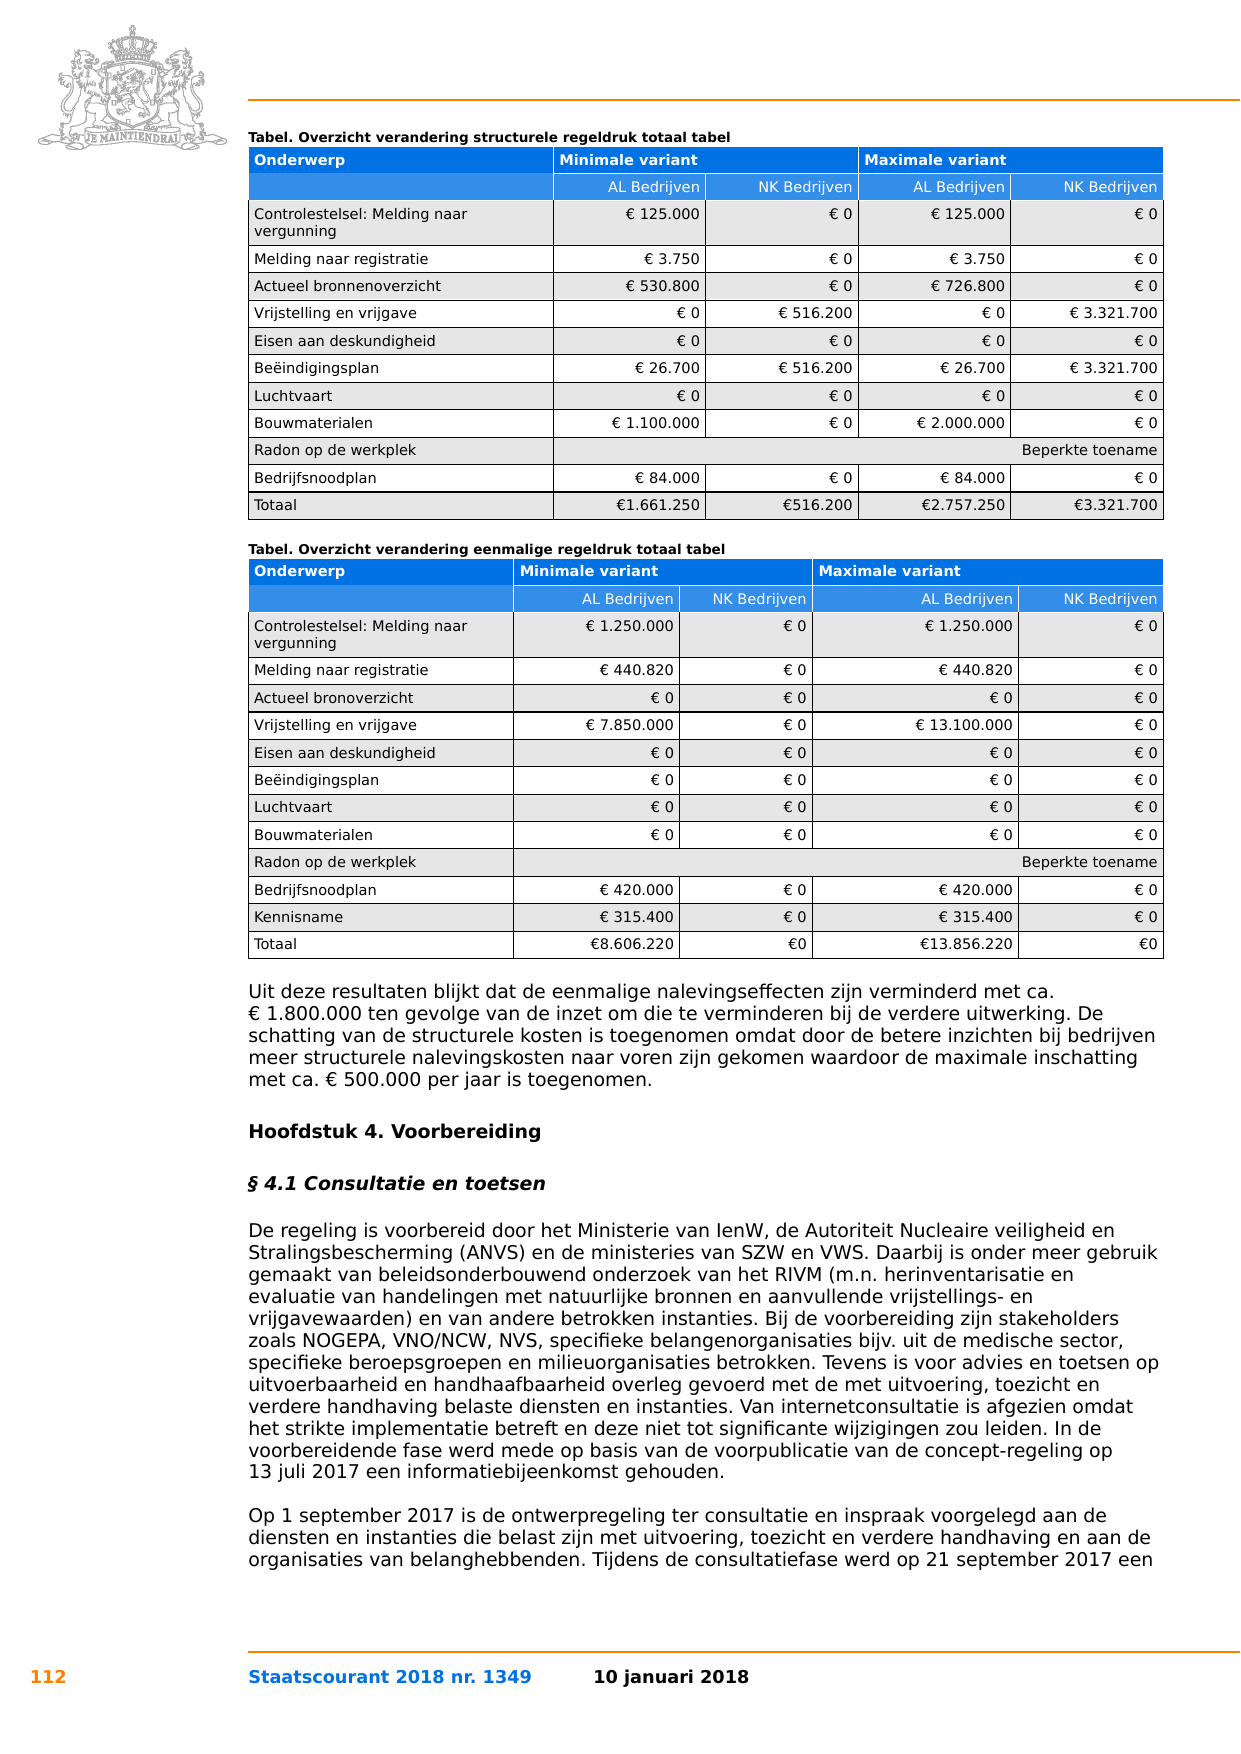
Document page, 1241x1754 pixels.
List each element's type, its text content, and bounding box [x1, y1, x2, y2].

table_cell €13.856.220 [813, 932, 1018, 958]
table_cell € 3.321.700 [1011, 355, 1163, 382]
table_cell Controlestelsel: Melding naar vergunning [249, 613, 513, 657]
table_cell NK Bedrijven [1011, 174, 1163, 200]
table_cell Beëindigingsplan [249, 355, 553, 382]
text De regeling is voorbereid door het Ministerie van IenW, de Autoriteit Nucleaire veiligheid en Stralingsbescherming (ANVS) en de ministeries van SZW en VWS. Daarbij is onder meer gebruik gemaakt van beleidsonderbouwend onderzoek van het RIVM (m.n. herinventarisatie en evaluatie van handelingen met natuurlijke bronnen en aanvullende vrijstellings- en vrijgavewaarden) en van andere betrokken instanties. Bij de voorbereiding zijn stakeholders zoals NOGEPA, VNO/NCW, NVS, specifieke belangenorganisaties bijv. uit de medische sector, specifieke beroepsgroepen en milieuorganisaties betrokken. Tevens is voor advies en toetsen op uitvoerbaarheid en handhaafbaarheid overleg gevoerd met de met uitvoering, toezicht en verdere handhaving belaste diensten en instanties. Van internetconsultatie is afgezien omdat het strikte implementatie betreft en deze niet tot significante wijzigingen zou leiden. In de voorbereidende fase werd mede op basis van de voorpublicatie van de concept-regeling op 13 juli 2017 een informatiebijeenkomst gehouden. [248, 1220, 1163, 1483]
table_cell Maximale variant [813, 559, 1163, 585]
table_cell Minimale variant [514, 559, 812, 585]
table_cell € 0 [813, 795, 1018, 821]
table_cell AL Bedrijven [554, 174, 705, 200]
table_cell € 0 [680, 822, 812, 848]
table_cell € 0 [1019, 795, 1163, 821]
table_cell €0 [680, 932, 812, 958]
table_cell € 0 [706, 383, 858, 409]
table_cell € 0 [859, 383, 1010, 409]
table_cell € 0 [706, 273, 858, 299]
table_cell € 0 [813, 685, 1018, 711]
table_cell € 2.000.000 [859, 410, 1010, 437]
table_cell € 315.400 [813, 904, 1018, 931]
table_cell € 0 [1011, 273, 1163, 299]
table_cell € 0 [813, 767, 1018, 793]
table_cell NK Bedrijven [1019, 586, 1163, 612]
table_cell € 0 [1011, 201, 1163, 245]
table_cell Totaal [249, 493, 553, 519]
table_cell Radon op de werkplek [249, 849, 513, 876]
table_cell € 1.250.000 [813, 613, 1018, 657]
table_cell € 0 [1019, 713, 1163, 739]
table_cell € 0 [813, 822, 1018, 848]
table_cell Melding naar registratie [249, 658, 513, 684]
table_cell NK Bedrijven [680, 586, 812, 612]
table_cell € 1.100.000 [554, 410, 705, 437]
table_cell € 726.800 [859, 273, 1010, 299]
table_cell Vrijstelling en vrijgave [249, 301, 553, 327]
table_cell Beëindigingsplan [249, 767, 513, 793]
table_cell € 315.400 [514, 904, 679, 931]
table_cell € 0 [514, 740, 679, 766]
table_cell € 0 [680, 877, 812, 903]
subtitle Hoofdstuk 4. Voorbereiding [248, 1121, 1163, 1143]
subtitle § 4.1 Consultatie en toetsen [248, 1173, 1163, 1195]
table_cell € 1.250.000 [514, 613, 679, 657]
table_cell Maximale variant [859, 147, 1163, 173]
table_cell € 0 [1019, 767, 1163, 793]
table_cell €1.661.250 [554, 493, 705, 519]
table_cell € 420.000 [813, 877, 1018, 903]
table_cell € 0 [1019, 904, 1163, 931]
table_cell € 0 [813, 740, 1018, 766]
table_cell NK Bedrijven [706, 174, 858, 200]
table_cell Controlestelsel: Melding naar vergunning [249, 201, 553, 245]
table_cell Bouwmaterialen [249, 410, 553, 437]
table_cell € 0 [514, 795, 679, 821]
table_cell Bouwmaterialen [249, 822, 513, 848]
table_cell €8.606.220 [514, 932, 679, 958]
table_cell € 3.321.700 [1011, 301, 1163, 327]
table_cell € 0 [554, 301, 705, 327]
table_cell € 0 [1011, 383, 1163, 409]
text Op 1 september 2017 is de ontwerpregeling ter consultatie en inspraak voorgelegd aan de diensten en instanties die belast zijn met uitvoering, toezicht en verdere handhaving en aan de organisaties van belanghebbenden. Tijdens de consultatiefase werd op 21 september 2017 een [248, 1505, 1163, 1571]
table_cell € 0 [1019, 658, 1163, 684]
table_cell € 0 [554, 383, 705, 409]
table_cell € 125.000 [554, 201, 705, 245]
table_cell Actueel bronoverzicht [249, 685, 513, 711]
table_cell € 0 [680, 613, 812, 657]
table_cell € 0 [1019, 740, 1163, 766]
table_cell € 3.750 [554, 246, 705, 272]
table_cell €516.200 [706, 493, 858, 519]
table_cell €0 [1019, 932, 1163, 958]
picture [38, 25, 227, 150]
table_cell € 0 [514, 767, 679, 793]
table_cell € 0 [706, 410, 858, 437]
table_cell € 3.750 [859, 246, 1010, 272]
table_cell € 0 [680, 658, 812, 684]
table_cell Actueel bronnenoverzicht [249, 273, 553, 299]
table_cell Melding naar registratie [249, 246, 553, 272]
table_cell € 516.200 [706, 301, 858, 327]
table_cell € 0 [680, 904, 812, 931]
table_cell Onderwerp [249, 559, 513, 585]
table_cell AL Bedrijven [514, 586, 679, 612]
table_cell Vrijstelling en vrijgave [249, 713, 513, 739]
table_cell Bedrijfsnoodplan [249, 877, 513, 903]
table_cell € 0 [1011, 410, 1163, 437]
table_cell € 26.700 [859, 355, 1010, 382]
table_cell € 0 [514, 822, 679, 848]
table_cell € 125.000 [859, 201, 1010, 245]
table_cell € 420.000 [514, 877, 679, 903]
table_cell € 84.000 [554, 465, 705, 491]
table_cell € 0 [554, 328, 705, 354]
table_header Tabel. Overzicht verandering structurele regeldruk totaal tabel [248, 130, 1163, 146]
table_cell € 440.820 [813, 658, 1018, 684]
table_cell € 0 [1011, 246, 1163, 272]
text Uit deze resultaten blijkt dat de eenmalige nalevingseffecten zijn verminderd met ca. € 1.800.000 ten gevolge van de inzet om die te verminderen bij de verdere uitwerking. De schatting van de structurele kosten is toegenomen omdat door de betere inzichten bij bedrijven meer structurele nalevingskosten naar voren zijn gekomen waardoor de maximale inschatting met ca. € 500.000 per jaar is toegenomen. [248, 981, 1163, 1091]
table_cell €2.757.250 [859, 493, 1010, 519]
table_cell € 0 [680, 713, 812, 739]
table_cell € 0 [1011, 465, 1163, 491]
table_cell € 0 [1019, 822, 1163, 848]
table_cell € 0 [859, 328, 1010, 354]
table_cell AL Bedrijven [859, 174, 1010, 200]
table_cell € 0 [1019, 613, 1163, 657]
table_cell Eisen aan deskundigheid [249, 740, 513, 766]
table_header Tabel. Overzicht verandering eenmalige regeldruk totaal tabel [248, 542, 1163, 557]
table_cell € 530.800 [554, 273, 705, 299]
table_cell € 0 [680, 795, 812, 821]
table_cell € 0 [706, 246, 858, 272]
table_cell Luchtvaart [249, 383, 553, 409]
table_cell € 516.200 [706, 355, 858, 382]
table_cell € 0 [680, 685, 812, 711]
table_cell € 0 [514, 685, 679, 711]
table_cell € 0 [1019, 685, 1163, 711]
table_cell € 0 [706, 328, 858, 354]
table_cell € 0 [680, 740, 812, 766]
table_cell € 0 [859, 301, 1010, 327]
table_cell € 0 [706, 201, 858, 245]
table_cell Bedrijfsnoodplan [249, 465, 553, 491]
table_cell Beperkte toename [554, 438, 1163, 464]
table_cell € 0 [706, 465, 858, 491]
table_cell Kennisname [249, 904, 513, 931]
table_cell Onderwerp [249, 147, 553, 173]
table_cell Beperkte toename [514, 849, 1163, 876]
table_cell Eisen aan deskundigheid [249, 328, 553, 354]
table_cell AL Bedrijven [813, 586, 1018, 612]
table_cell € 26.700 [554, 355, 705, 382]
table_cell Totaal [249, 932, 513, 958]
table_cell € 440.820 [514, 658, 679, 684]
table_cell € 0 [680, 767, 812, 793]
table_cell Minimale variant [554, 147, 858, 173]
table_cell € 84.000 [859, 465, 1010, 491]
table_cell € 13.100.000 [813, 713, 1018, 739]
table_cell Radon op de werkplek [249, 438, 553, 464]
table_cell Luchtvaart [249, 795, 513, 821]
table_cell €3.321.700 [1011, 493, 1163, 519]
table_cell € 0 [1011, 328, 1163, 354]
table_cell € 0 [1019, 877, 1163, 903]
table_cell € 7.850.000 [514, 713, 679, 739]
